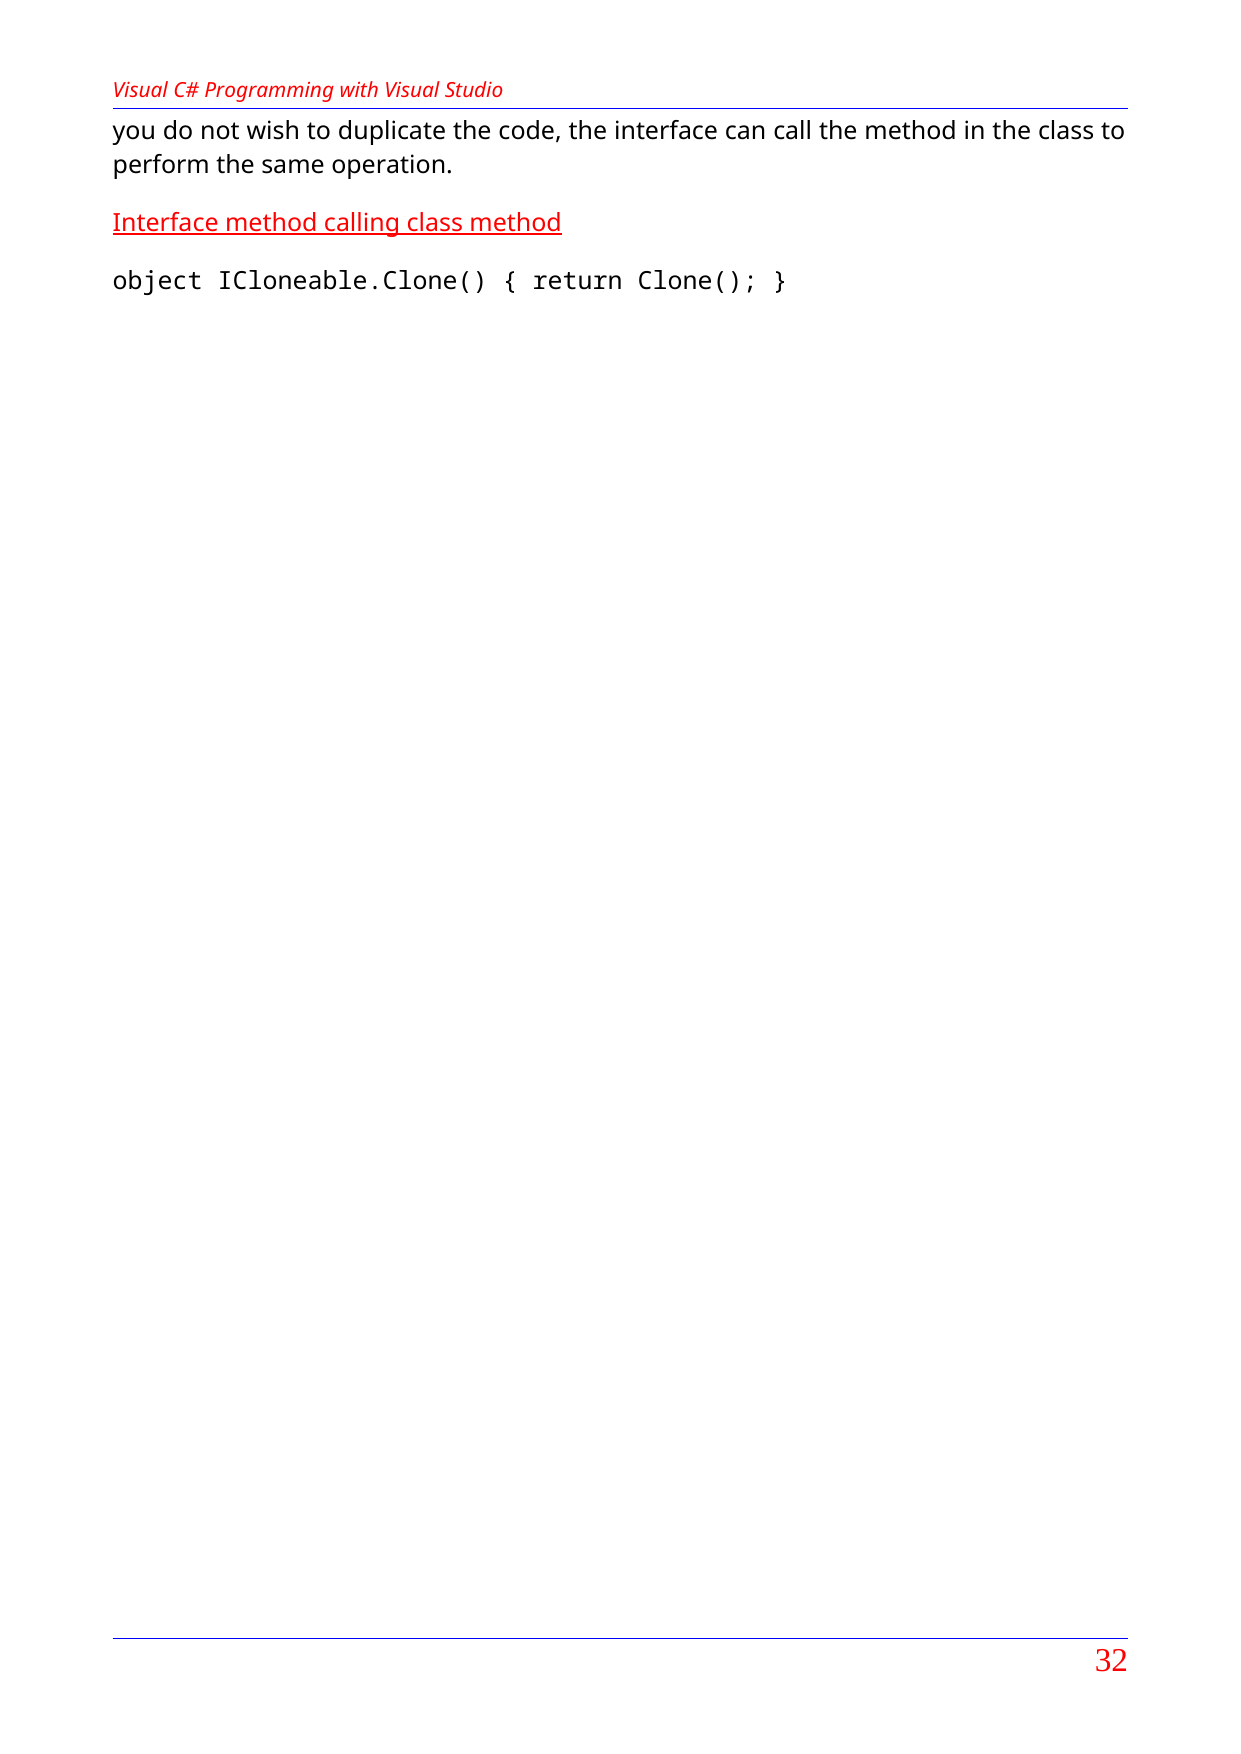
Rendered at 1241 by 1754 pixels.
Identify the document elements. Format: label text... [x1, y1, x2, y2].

text Interface method calling class method [112, 205, 1128, 239]
text object ICloneable.Clone() { return Clone(); } [112, 263, 1128, 297]
text you do not wish to duplicate the code, the interface can call the method in the class to perform the same operation. [112, 112, 1128, 181]
